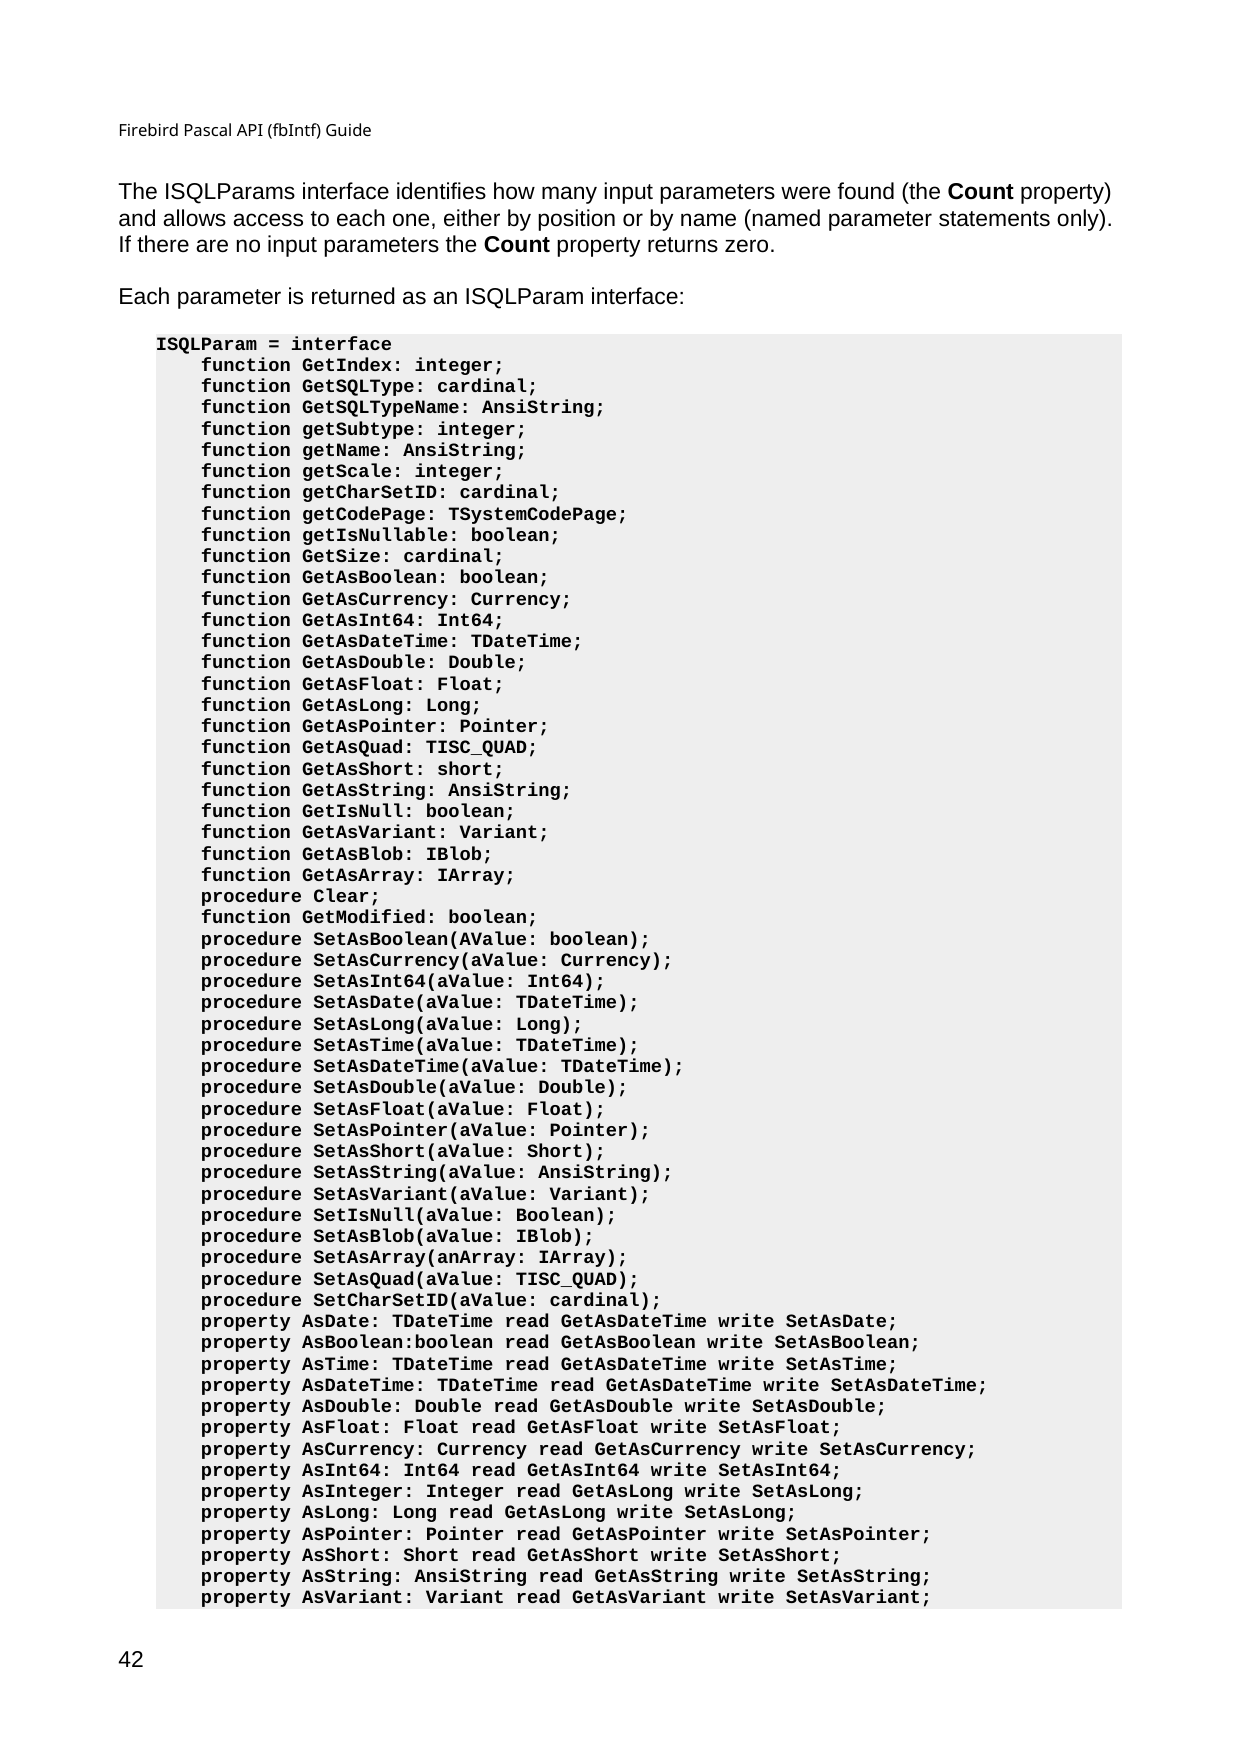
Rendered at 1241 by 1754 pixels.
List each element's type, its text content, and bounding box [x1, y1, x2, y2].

text procedure SetAsTime(aValue: TDateTime); [156, 1036, 1122, 1057]
text property AsPointer: Pointer read GetAsPointer write SetAsPointer; [156, 1524, 1122, 1546]
text function GetAsQuad: TISC_QUAD; [156, 738, 1122, 759]
text function GetAsBoolean: boolean; [156, 568, 1122, 589]
text property AsString: AnsiString read GetAsString write SetAsString; [156, 1567, 1122, 1588]
text property AsCurrency: Currency read GetAsCurrency write SetAsCurrency; [156, 1439, 1122, 1461]
text function GetSQLType: cardinal; [156, 377, 1122, 398]
text function getIsNullable: boolean; [156, 526, 1122, 547]
text function GetAsDouble: Double; [156, 653, 1122, 674]
text procedure SetAsShort(aValue: Short); [156, 1142, 1122, 1163]
text function GetSQLTypeName: AnsiString; [156, 398, 1122, 419]
text procedure SetAsDouble(aValue: Double); [156, 1078, 1122, 1099]
text procedure SetAsBlob(aValue: IBlob); [156, 1227, 1122, 1248]
text function GetAsInt64: Int64; [156, 611, 1122, 632]
text ISQLParam = interface [156, 334, 1122, 356]
text function getScale: integer; [156, 462, 1122, 483]
text function GetIndex: integer; [156, 356, 1122, 377]
text function getSubtype: integer; [156, 419, 1122, 441]
text function GetAsCurrency: Currency; [156, 589, 1122, 611]
text property AsInt64: Int64 read GetAsInt64 write SetAsInt64; [156, 1461, 1122, 1482]
text procedure SetAsDate(aValue: TDateTime); [156, 993, 1122, 1014]
text function GetIsNull: boolean; [156, 802, 1122, 823]
text property AsTime: TDateTime read GetAsDateTime write SetAsTime; [156, 1354, 1122, 1376]
text property AsFloat: Float read GetAsFloat write SetAsFloat; [156, 1418, 1122, 1439]
text function getName: AnsiString; [156, 441, 1122, 462]
text procedure SetAsCurrency(aValue: Currency); [156, 951, 1122, 972]
text function GetAsArray: IArray; [156, 866, 1122, 887]
text Each parameter is returned as an ISQLParam interface: [118, 283, 1122, 309]
text procedure Clear; [156, 887, 1122, 908]
text function GetAsShort: short; [156, 759, 1122, 781]
text procedure SetAsBoolean(AValue: boolean); [156, 929, 1122, 951]
text procedure SetAsArray(anArray: IArray); [156, 1248, 1122, 1269]
text property AsDateTime: TDateTime read GetAsDateTime write SetAsDateTime; [156, 1376, 1122, 1397]
text procedure SetCharSetID(aValue: cardinal); [156, 1291, 1122, 1312]
text function GetAsLong: Long; [156, 696, 1122, 717]
text function GetSize: cardinal; [156, 547, 1122, 568]
text procedure SetAsPointer(aValue: Pointer); [156, 1121, 1122, 1142]
text function GetAsVariant: Variant; [156, 823, 1122, 844]
text procedure SetAsInt64(aValue: Int64); [156, 972, 1122, 993]
text procedure SetAsLong(aValue: Long); [156, 1014, 1122, 1036]
text procedure SetAsDateTime(aValue: TDateTime); [156, 1057, 1122, 1078]
text The ISQLParams interface identifies how many input parameters were found (the Count property) and allows access to each one, either by position or by name (named parameter statements only). If there are no input parameters the Count property returns zero. [118, 178, 1122, 257]
text procedure SetIsNull(aValue: Boolean); [156, 1206, 1122, 1227]
text procedure SetAsString(aValue: AnsiString); [156, 1163, 1122, 1184]
text function GetModified: boolean; [156, 908, 1122, 929]
text property AsDouble: Double read GetAsDouble write SetAsDouble; [156, 1397, 1122, 1418]
text property AsVariant: Variant read GetAsVariant write SetAsVariant; [156, 1588, 1122, 1609]
text procedure SetAsQuad(aValue: TISC_QUAD); [156, 1269, 1122, 1291]
text property AsDate: TDateTime read GetAsDateTime write SetAsDate; [156, 1312, 1122, 1333]
text property AsBoolean:boolean read GetAsBoolean write SetAsBoolean; [156, 1333, 1122, 1354]
text property AsShort: Short read GetAsShort write SetAsShort; [156, 1546, 1122, 1567]
text function GetAsPointer: Pointer; [156, 717, 1122, 738]
text property AsInteger: Integer read GetAsLong write SetAsLong; [156, 1482, 1122, 1503]
text function GetAsBlob: IBlob; [156, 844, 1122, 866]
text function GetAsDateTime: TDateTime; [156, 632, 1122, 653]
text function GetAsString: AnsiString; [156, 781, 1122, 802]
text procedure SetAsVariant(aValue: Variant); [156, 1184, 1122, 1206]
text property AsLong: Long read GetAsLong write SetAsLong; [156, 1503, 1122, 1524]
text function getCharSetID: cardinal; [156, 483, 1122, 504]
text function getCodePage: TSystemCodePage; [156, 504, 1122, 526]
text function GetAsFloat: Float; [156, 674, 1122, 696]
text procedure SetAsFloat(aValue: Float); [156, 1099, 1122, 1121]
